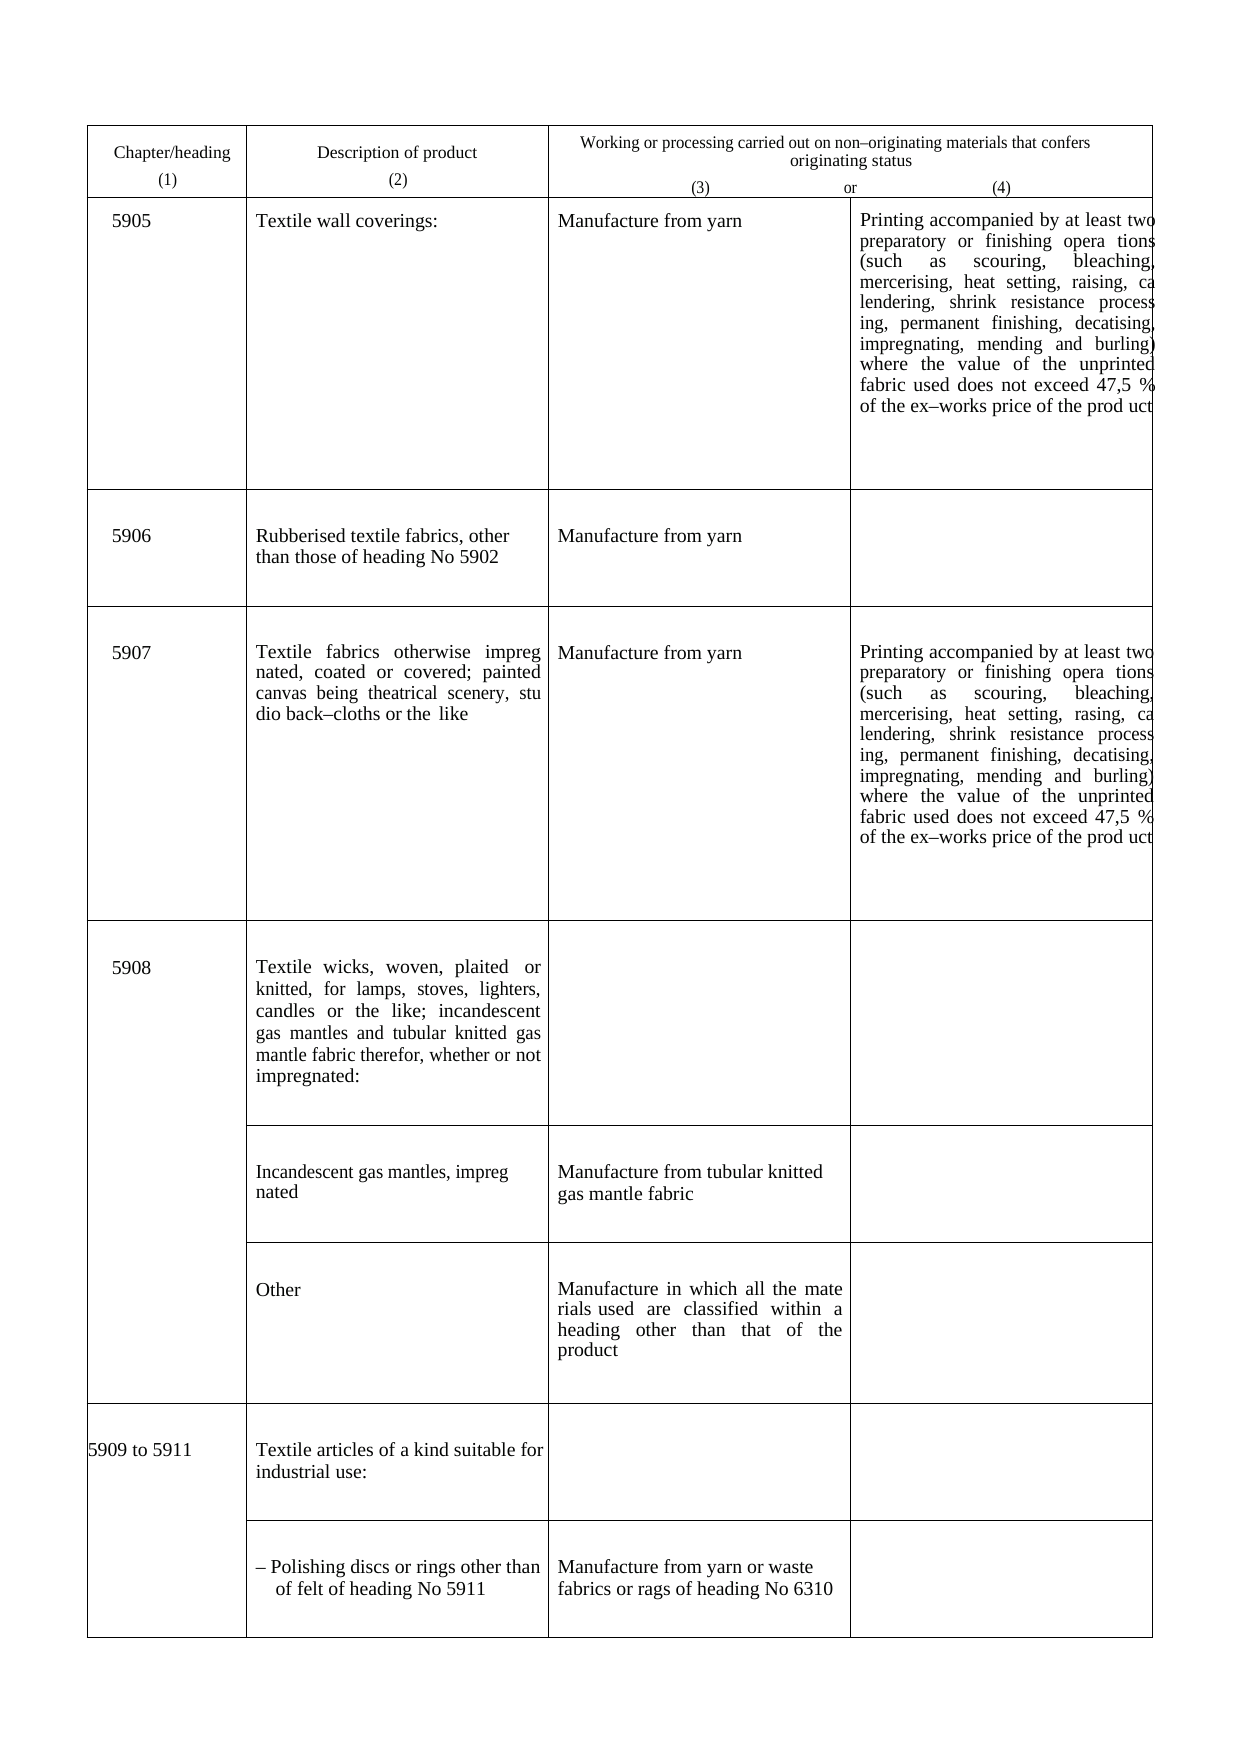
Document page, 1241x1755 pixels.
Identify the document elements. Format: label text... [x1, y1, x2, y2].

table_cell [851, 490, 1152, 606]
table_header Working or processing carried out on non–originating materials that confers originating status (3) or (4) [549, 126, 1152, 197]
table_cell Manufacture from yarn [549, 198, 850, 489]
table_cell Textile articles of a kind suitable for industrial use: [247, 1404, 548, 1520]
table_cell Manufacture in which all the mate­ rials used are classified within a heading other than that of the product [549, 1243, 850, 1403]
table_cell Incandescent gas mantles, impreg­ nated [247, 1126, 548, 1242]
table_cell [549, 1404, 850, 1520]
table_cell 5908 [88, 921, 246, 1403]
table_cell Manufacture from tubular knitted gas mantle fabric [549, 1126, 850, 1242]
table_cell Textile wall coverings: [247, 198, 548, 489]
table_cell 5907 [88, 607, 246, 920]
table_cell Rubberised textile fabrics, other than those of heading No 5902 [247, 490, 548, 606]
table_cell Manufacture from yarn [549, 607, 850, 920]
table_cell Printing accompanied by at least two preparatory or finishing opera­ tions (such as scouring, bleaching, mercerising, heat setting, rasing, ca­ lendering, shrink resistance process­ ing, permanent finishing, decatising, impregnating, mending and burling) where the value of the unprinted fabric used does not exceed 47,5 % of the ex–works price of the prod­ uct [851, 607, 1152, 920]
table_cell [851, 1126, 1152, 1242]
table_cell [549, 921, 850, 1125]
table_cell – Polishing discs or rings other than of felt of heading No 5911 [247, 1521, 548, 1637]
table_cell Textile fabrics otherwise impreg­ nated, coated or covered; painted canvas being theatrical scenery, stu­ dio back–cloths or the like [247, 607, 548, 920]
table_cell Textile wicks, woven, plaited or knitted, for lamps, stoves, lighters, candles or the like; incandescent gas mantles and tubular knitted gas mantle fabric therefor, whether or not impregnated: [247, 921, 548, 1125]
table_header Description of product (2) [247, 126, 548, 197]
table_cell [851, 1243, 1152, 1403]
table_cell Other [247, 1243, 548, 1403]
table_cell [851, 921, 1152, 1125]
table_cell Manufacture from yarn or waste fabrics or rags of heading No 6310 [549, 1521, 850, 1637]
table_cell Printing accompanied by at least two preparatory or finishing opera­ tions (such as scouring, bleaching, mercerising, heat setting, raising, ca­ lendering, shrink resistance process­ ing, permanent finishing, decatising, impregnating, mending and burling) where the value of the unprinted fabric used does not exceed 47,5 % of the ex–works price of the prod­ uct [851, 198, 1152, 489]
table_cell [851, 1521, 1152, 1637]
table_cell 5905 [88, 198, 246, 489]
table_header Chapter/heading (1) [88, 126, 246, 197]
table_cell 5909 to 5911 [88, 1404, 246, 1637]
table_cell Manufacture from yarn [549, 490, 850, 606]
table_cell [851, 1404, 1152, 1520]
table_cell 5906 [88, 490, 246, 606]
